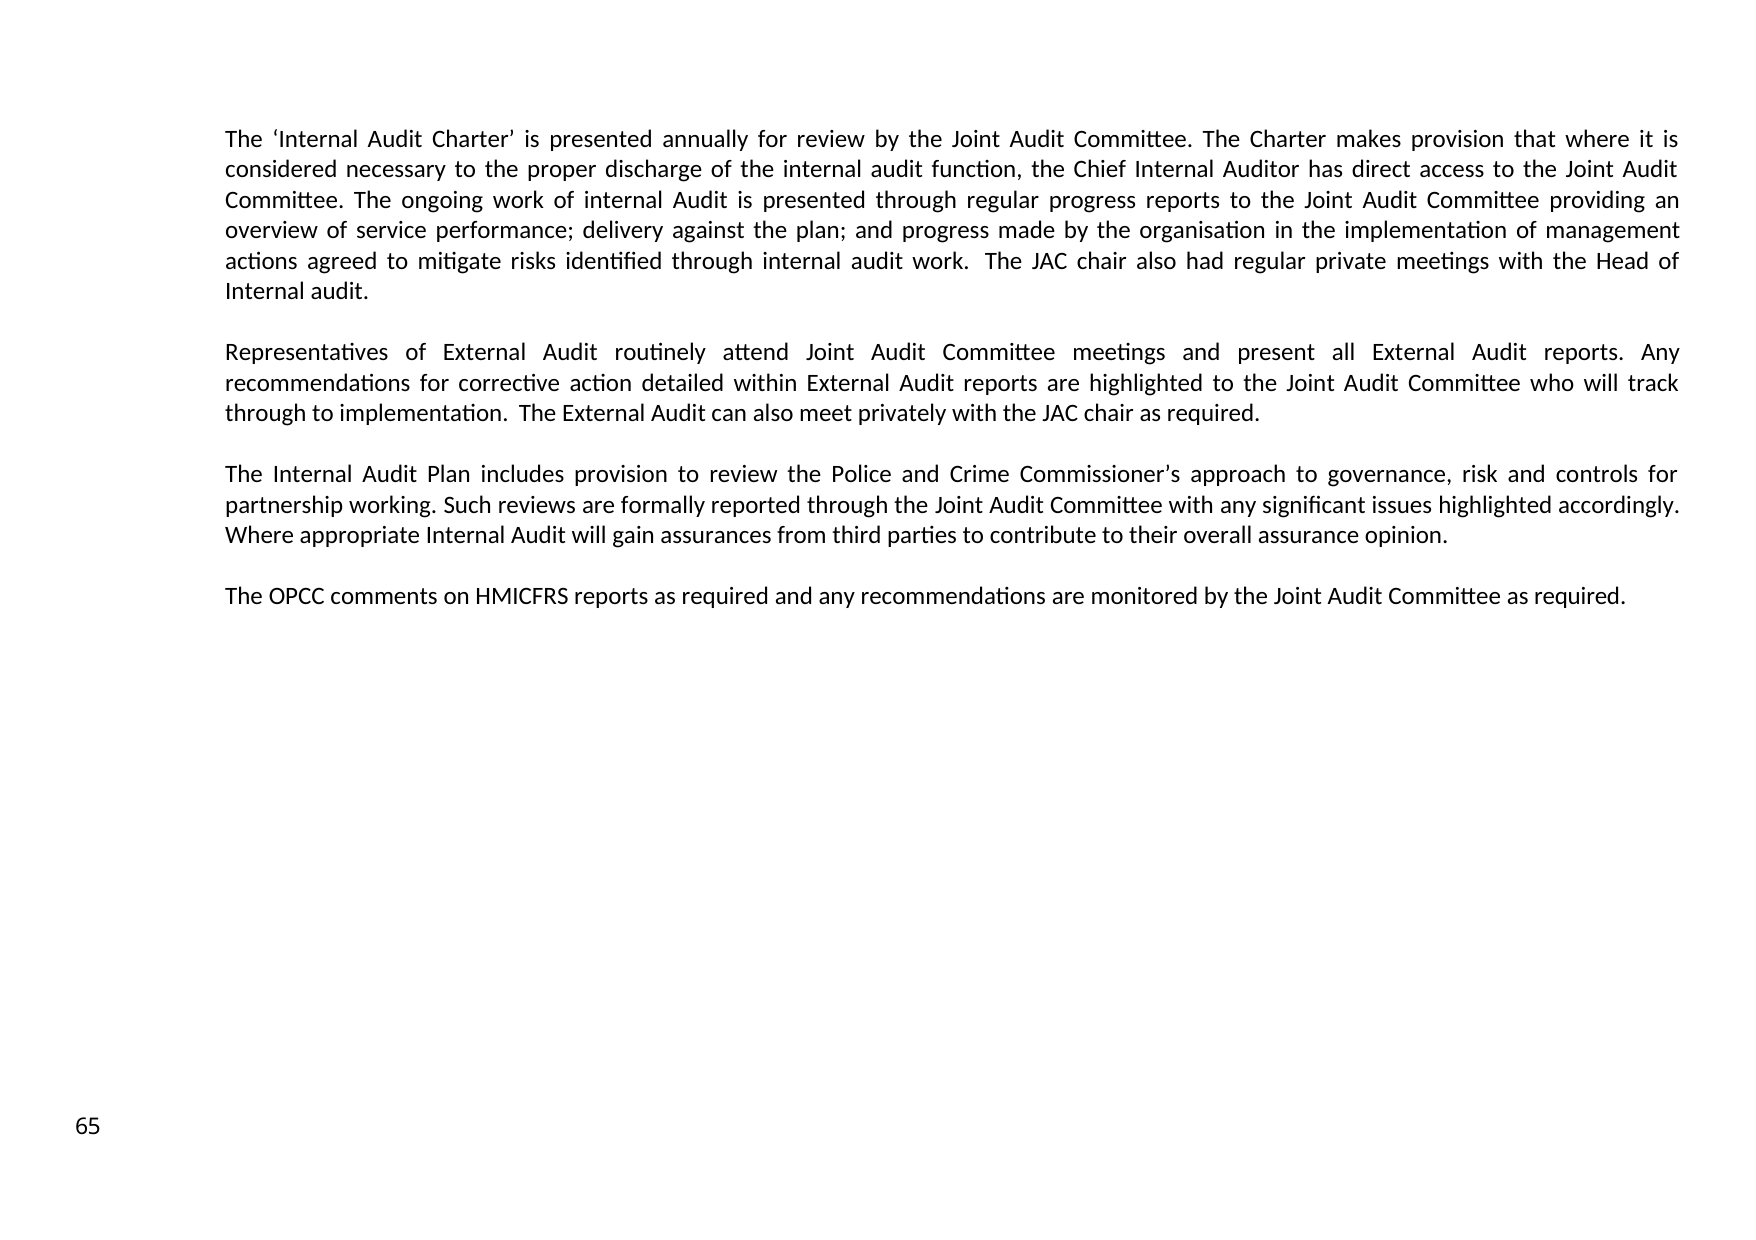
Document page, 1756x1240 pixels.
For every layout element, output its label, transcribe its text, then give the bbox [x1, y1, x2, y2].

text The OPCC comments on HMICFRS reports as required and any recommendations are monitored by the Joint Audit Committee as required. [225, 580, 1726, 611]
text The Internal Audit Plan includes provision to review the Police and Crime Commissioner’s approach to governance, risk and controls for partnership working. Such reviews are formally reported through the Joint Audit Committee with any significant issues highlighted accordingly. Where appropriate Internal Audit will gain assurances from third parties to contribute to their overall assurance opinion. [225, 458, 1681, 550]
text The ‘Internal Audit Charter’ is presented annually for review by the Joint Audit Committee. The Charter makes provision that where it is considered necessary to the proper discharge of the internal audit function, the Chief Internal Auditor has direct access to the Joint Audit Committee. The ongoing work of internal Audit is presented through regular progress reports to the Joint Audit Committee providing an overview of service performance; delivery against the plan; and progress made by the organisation in the implementation of management actions agreed to mitigate risks identified through internal audit work. The JAC chair also had regular private meetings with the Head of Internal audit. [225, 123, 1681, 306]
text Representatives of External Audit routinely attend Joint Audit Committee meetings and present all External Audit reports. Any recommendations for corrective action detailed within External Audit reports are highlighted to the Joint Audit Committee who will track through to implementation. The External Audit can also meet privately with the JAC chair as required. [225, 336, 1681, 428]
